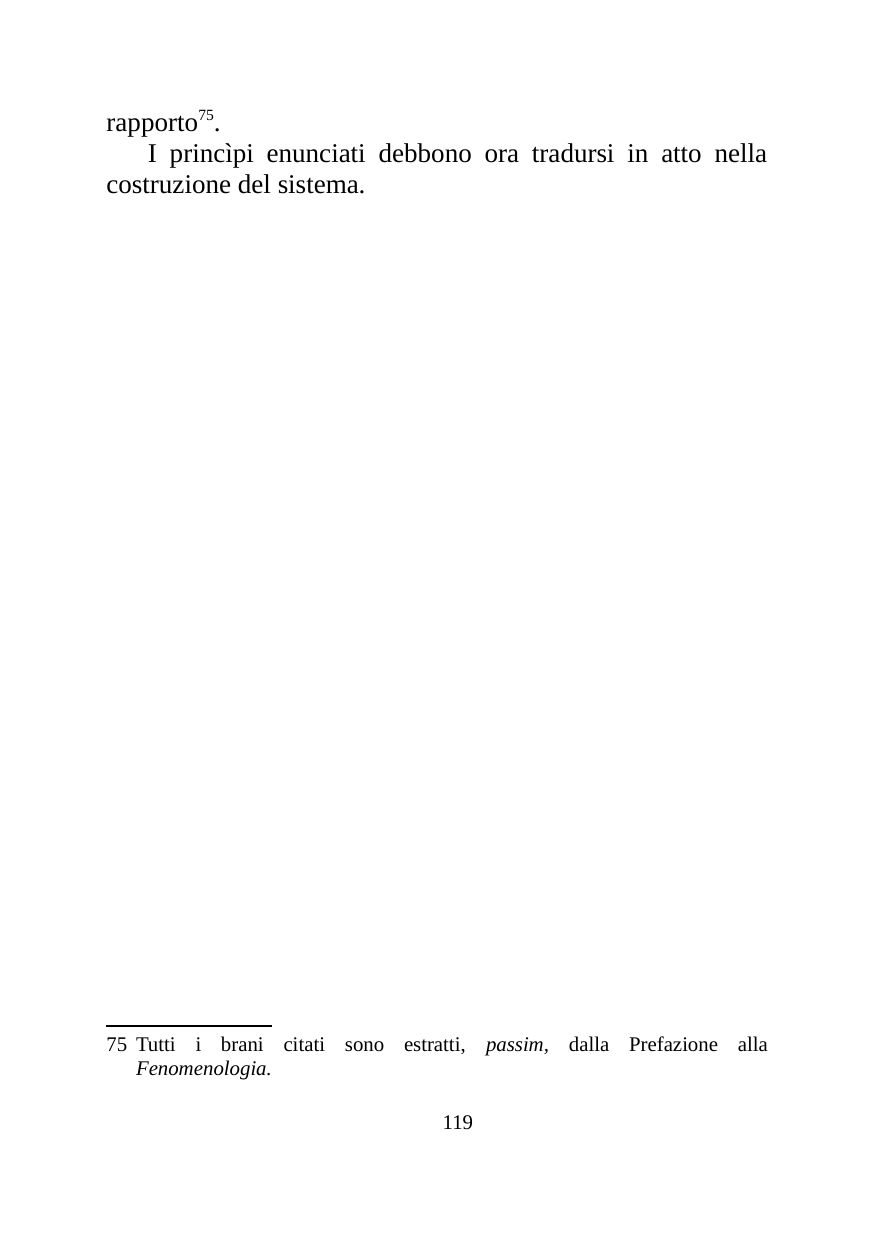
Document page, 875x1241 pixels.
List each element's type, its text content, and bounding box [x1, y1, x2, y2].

text Tutti i brani citati sono estratti, passim, dalla Prefazione alla Fenomenologia. [106, 1032, 768, 1080]
text I princìpi enunciati debbono ora tradursi in atto nella costruzione del sistema. [106, 137, 768, 200]
